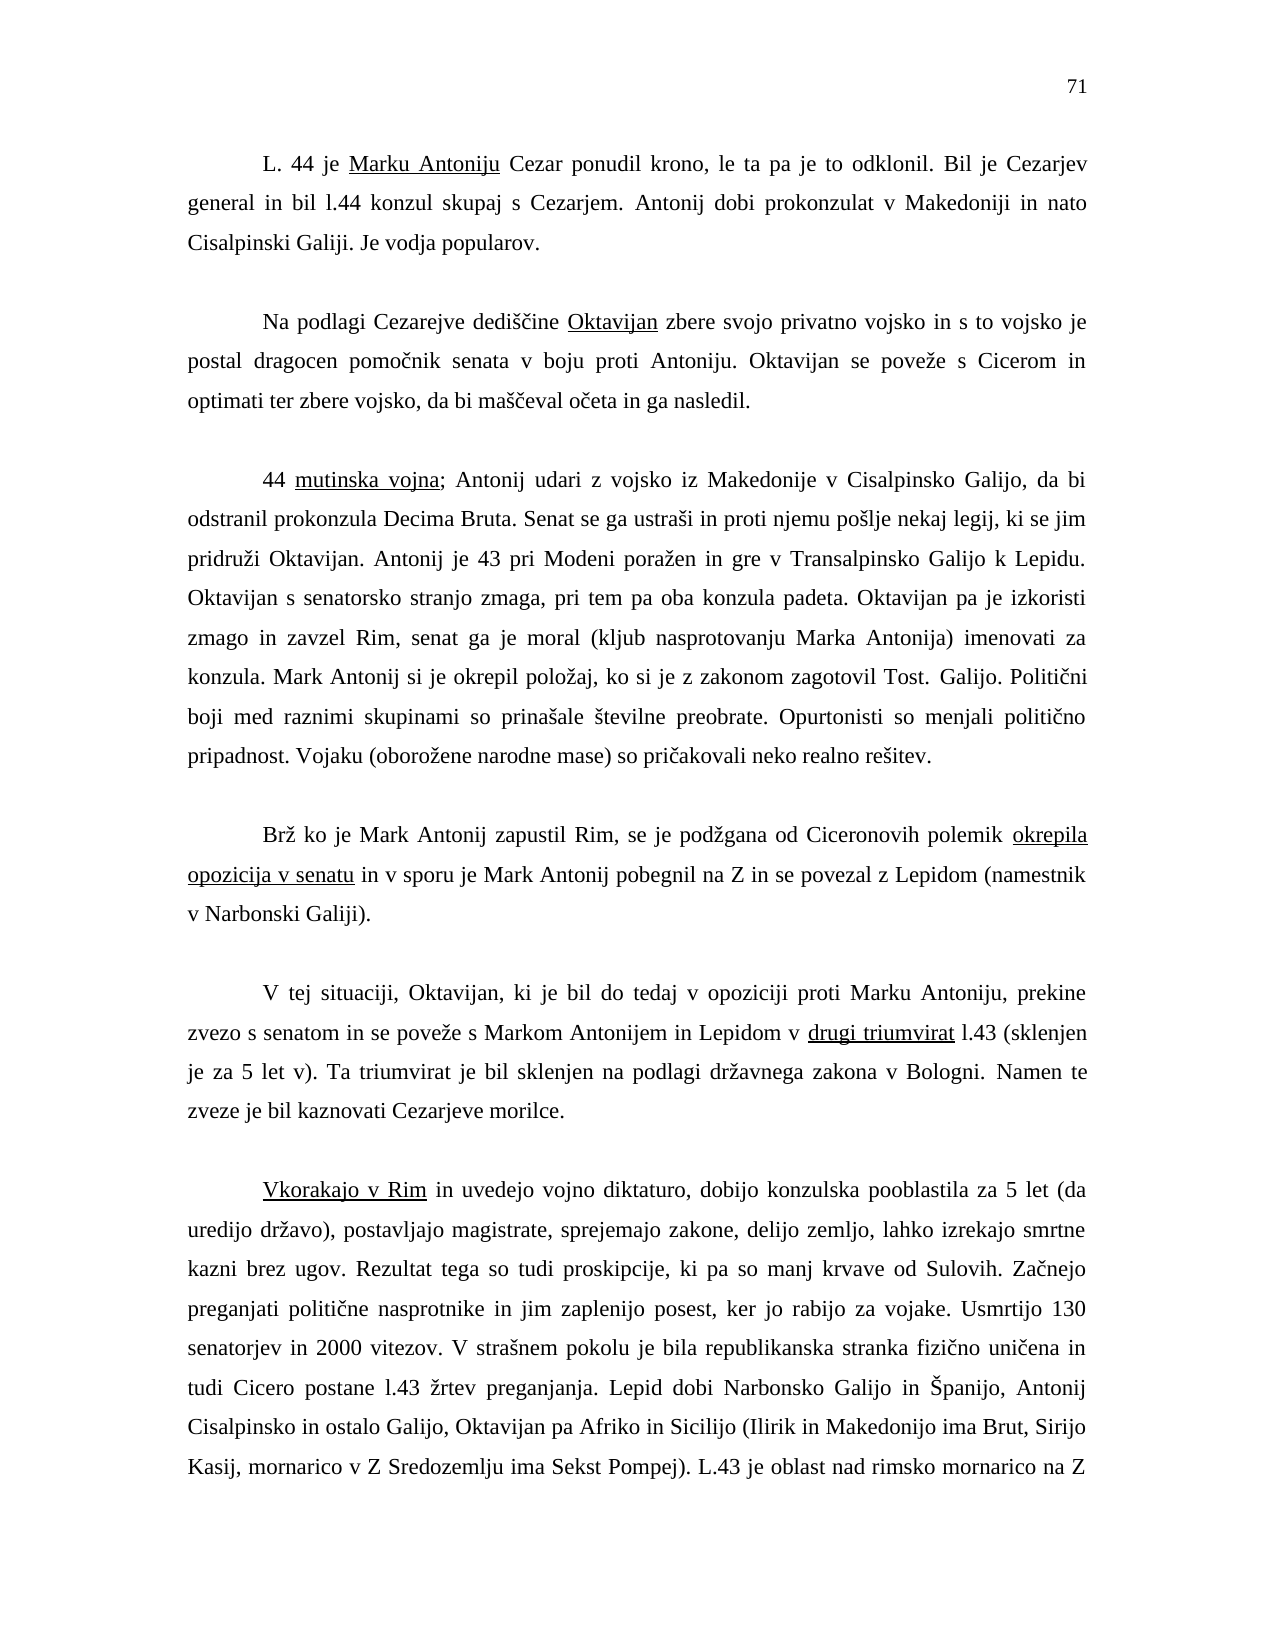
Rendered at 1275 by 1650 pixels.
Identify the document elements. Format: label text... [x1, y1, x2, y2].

text Vkorakajo v Rim in uvedejo vojno diktaturo, dobijo konzulska pooblastila za 5 let (da uredijo državo), postavljajo magistrate, sprejemajo zakone, delijo zemljo, lahko izrekajo smrtne kazni brez ugov. Rezultat tega so tudi proskipcije, ki pa so manj krvave od Sulovih. Začnejo preganjati politične nasprotnike in jim zaplenijo posest, ker jo rabijo za vojake. Usmrtijo 130 senatorjev in 2000 vitezov. V strašnem pokolu je bila republikanska stranka fizično uničena in tudi Cicero postane l.43 žrtev preganjanja. Lepid dobi Narbonsko Galijo in Španijo, Antonij Cisalpinsko in ostalo Galijo, Oktavijan pa Afriko in Sicilijo (Ilirik in Makedonijo ima Brut, Sirijo Kasij, mornarico v Z Sredozemlju ima Sekst Pompej). L.43 je oblast nad rimsko mornarico na Z [187, 1176, 1087, 1479]
text V tej situaciji, Oktavijan, ki je bil do tedaj v opoziciji proti Marku Antoniju, prekine zvezo s senatom in se poveže s Markom Antonijem in Lepidom v drugi triumvirat l.43 (sklenjen je za 5 let v). Ta triumvirat je bil sklenjen na podlagi državnega zakona v Bologni. Namen te zveze je bil kaznovati Cezarjeve morilce. [187, 979, 1087, 1124]
text Brž ko je Mark Antonij zapustil Rim, se je podžgana od Ciceronovih polemik okrepila opozicija v senatu in v sporu je Mark Antonij pobegnil na Z in se povezal z Lepidom (namestnik v Narbonski Galiji). [187, 821, 1087, 926]
text 44 mutinska vojna; Antonij udari z vojsko iz Makedonije v Cisalpinsko Galijo, da bi odstranil prokonzula Decima Bruta. Senat se ga ustraši in proti njemu pošlje nekaj legij, ki se jim pridruži Oktavijan. Antonij je 43 pri Modeni poražen in gre v Transalpinsko Galijo k Lepidu. Oktavijan s senatorsko stranjo zmaga, pri tem pa oba konzula padeta. Oktavijan pa je izkoristi zmago in zavzel Rim, senat ga je moral (kljub nasprotovanju Marka Antonija) imenovati za konzula. Mark Antonij si je okrepil položaj, ko si je z zakonom zagotovil Tost. Galijo. Politični boji med raznimi skupinami so prinašale številne preobrate. Opurtonisti so menjali politično pripadnost. Vojaku (oborožene narodne mase) so pričakovali neko realno rešitev. [187, 466, 1087, 768]
text Na podlagi Cezarejve dediščine Oktavijan zbere svojo privatno vojsko in s to vojsko je postal dragocen pomočnik senata v boju proti Antoniju. Oktavijan se poveže s Cicerom in optimati ter zbere vojsko, da bi maščeval očeta in ga nasledil. [187, 308, 1087, 413]
text L. 44 je Marku Antoniju Cezar ponudil krono, le ta pa je to odklonil. Bil je Cezarjev general in bil l.44 konzul skupaj s Cezarjem. Antonij dobi prokonzulat v Makedoniji in nato Cisalpinski Galiji. Je vodja popularov. [187, 150, 1087, 255]
